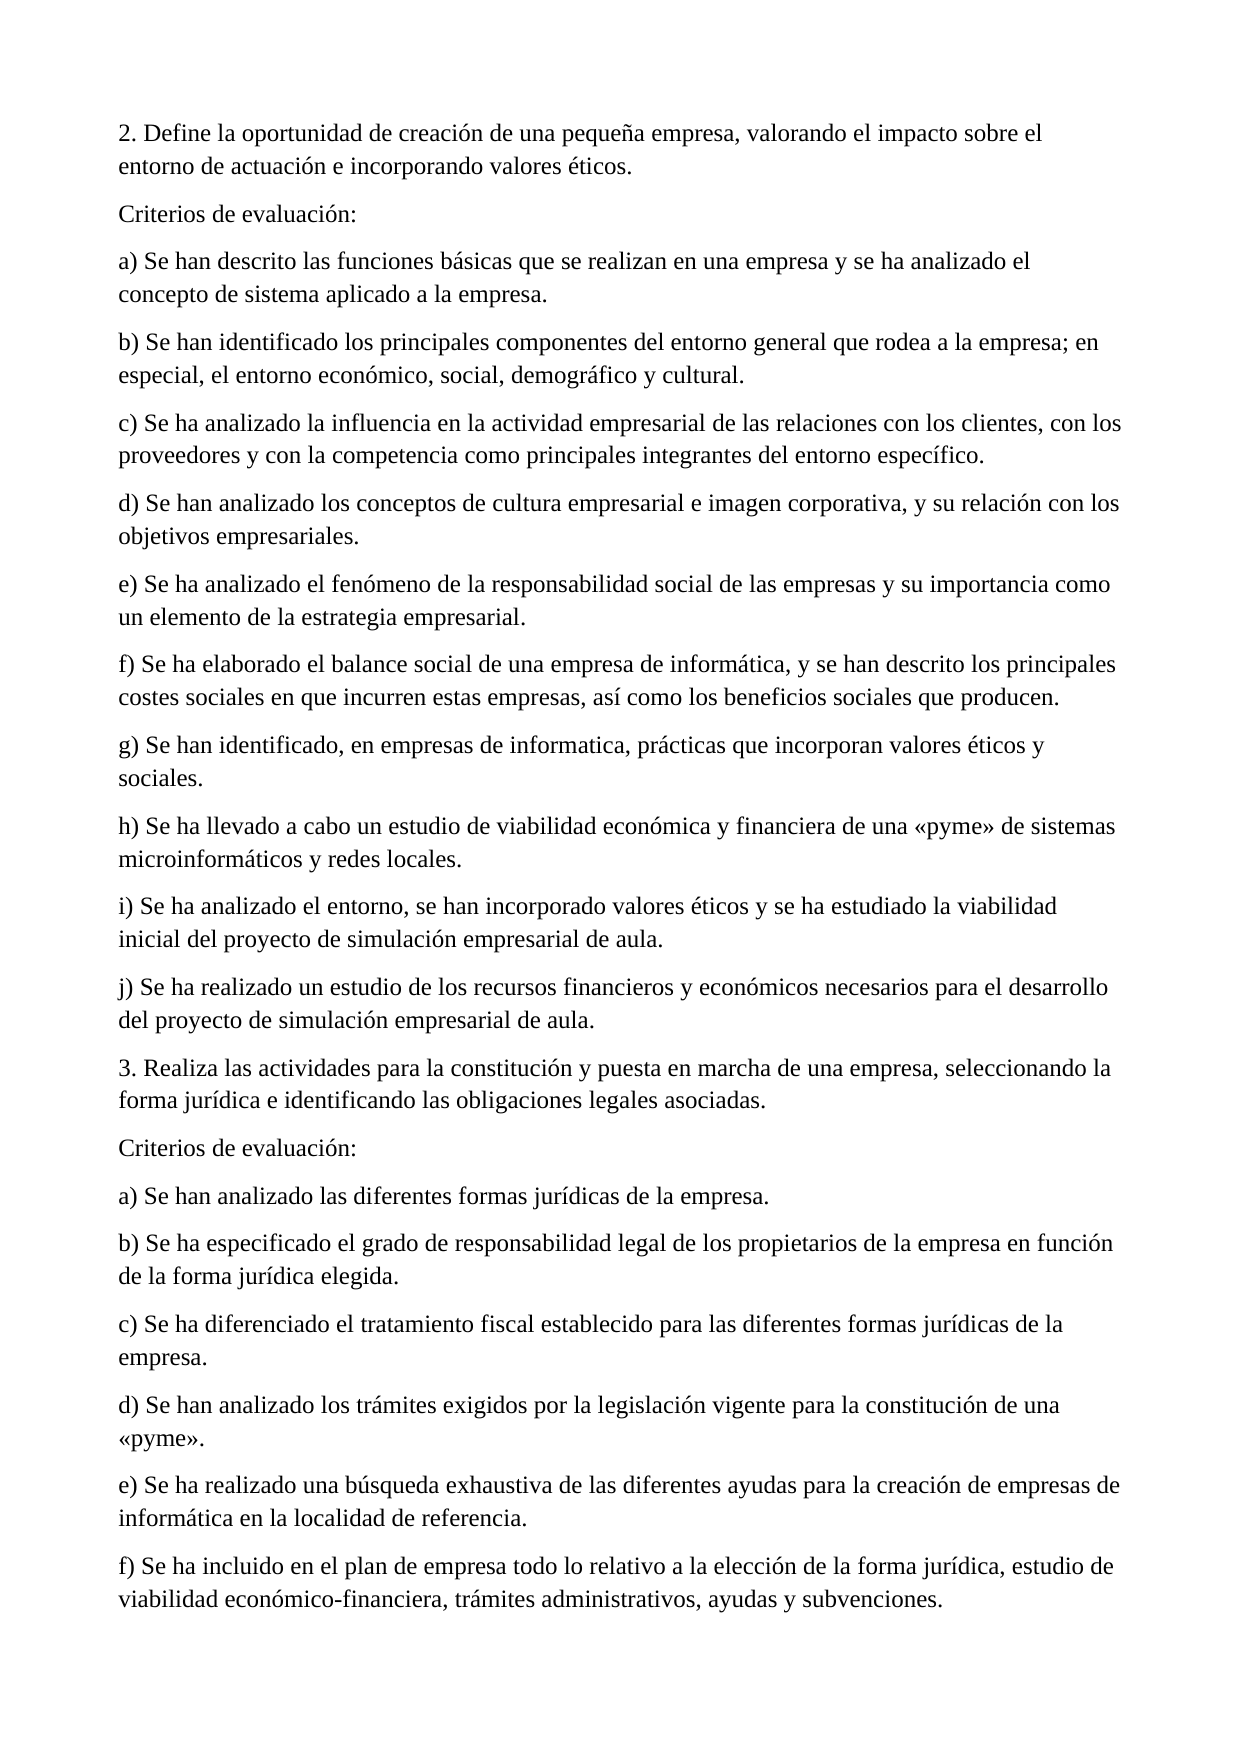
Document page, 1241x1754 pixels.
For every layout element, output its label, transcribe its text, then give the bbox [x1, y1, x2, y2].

text f) Se ha elaborado el balance social de una empresa de informática, y se han descrito los principales costes sociales en que incurren estas empresas, así como los beneficios sociales que producen. [118, 649, 1122, 711]
text a) Se han descrito las funciones básicas que se realizan en una empresa y se ha analizado el concepto de sistema aplicado a la empresa. [118, 246, 1122, 308]
text h) Se ha llevado a cabo un estudio de viabilidad económica y financiera de una «pyme» de sistemas microinformáticos y redes locales. [118, 811, 1122, 872]
text 2. Define la oportunidad de creación de una pequeña empresa, valorando el impacto sobre el entorno de actuación e incorporando valores éticos. [118, 118, 1122, 180]
text b) Se han identificado los principales componentes del entorno general que rodea a la empresa; en especial, el entorno económico, social, demográfico y cultural. [118, 327, 1122, 389]
text 3. Realiza las actividades para la constitución y puesta en marcha de una empresa, seleccionando la forma jurídica e identificando las obligaciones legales asociadas. [118, 1053, 1122, 1114]
text i) Se ha analizado el entorno, se han incorporado valores éticos y se ha estudiado la viabilidad inicial del proyecto de simulación empresarial de aula. [118, 891, 1122, 953]
text f) Se ha incluido en el plan de empresa todo lo relativo a la elección de la forma jurídica, estudio de viabilidad económico-financiera, trámites administrativos, ayudas y subvenciones. [118, 1551, 1122, 1613]
text c) Se ha analizado la influencia en la actividad empresarial de las relaciones con los clientes, con los proveedores y con la competencia como principales integrantes del entorno específico. [118, 408, 1122, 469]
text Criterios de evaluación: [118, 199, 1122, 227]
text c) Se ha diferenciado el tratamiento fiscal establecido para las diferentes formas jurídicas de la empresa. [118, 1309, 1122, 1371]
text b) Se ha especificado el grado de responsabilidad legal de los propietarios de la empresa en función de la forma jurídica elegida. [118, 1228, 1122, 1290]
text e) Se ha realizado una búsqueda exhaustiva de las diferentes ayudas para la creación de empresas de informática en la localidad de referencia. [118, 1470, 1122, 1532]
text e) Se ha analizado el fenómeno de la responsabilidad social de las empresas y su importancia como un elemento de la estrategia empresarial. [118, 569, 1122, 631]
text d) Se han analizado los conceptos de cultura empresarial e imagen corporativa, y su relación con los objetivos empresariales. [118, 488, 1122, 550]
text Criterios de evaluación: [118, 1133, 1122, 1162]
text g) Se han identificado, en empresas de informatica, prácticas que incorporan valores éticos y sociales. [118, 730, 1122, 792]
text a) Se han analizado las diferentes formas jurídicas de la empresa. [118, 1181, 1122, 1209]
text j) Se ha realizado un estudio de los recursos financieros y económicos necesarios para el desarrollo del proyecto de simulación empresarial de aula. [118, 972, 1122, 1034]
text d) Se han analizado los trámites exigidos por la legislación vigente para la constitución de una «pyme». [118, 1390, 1122, 1451]
